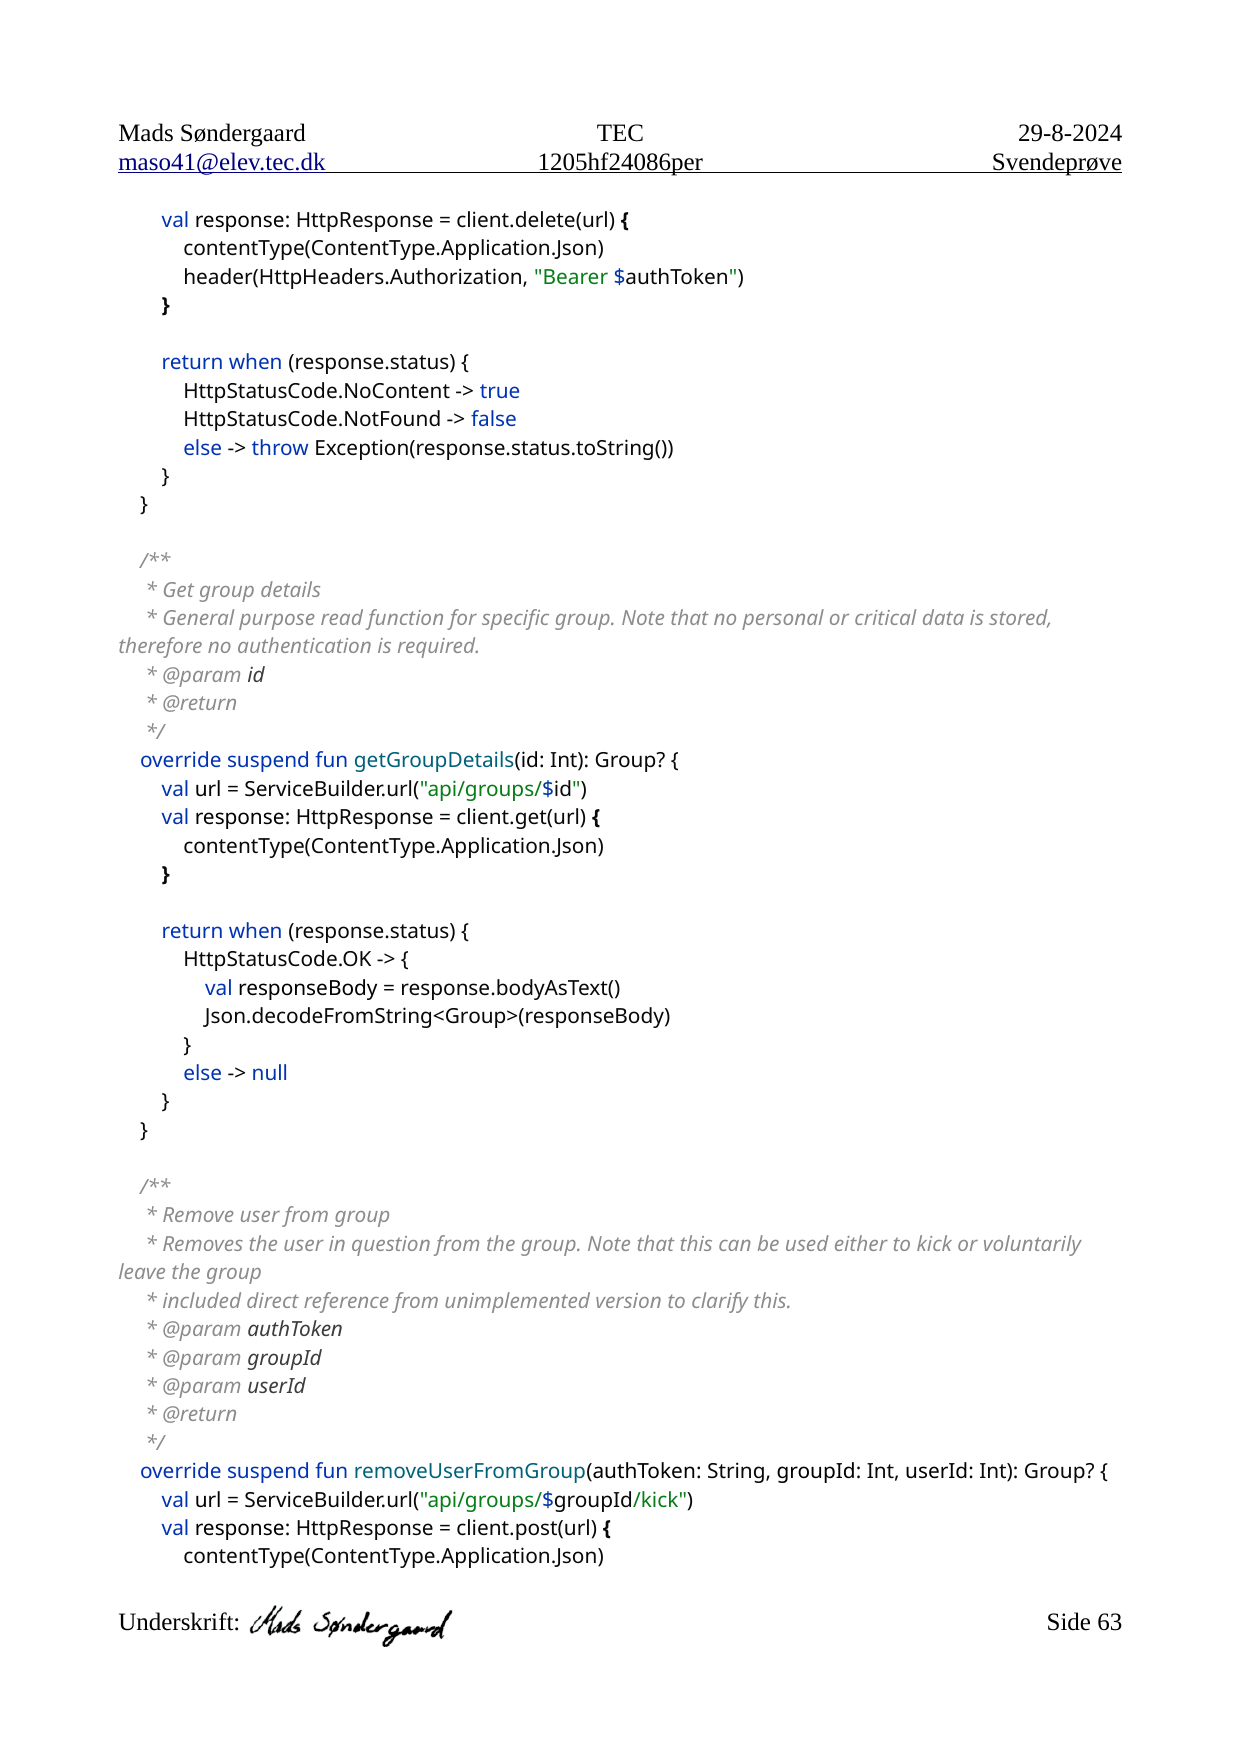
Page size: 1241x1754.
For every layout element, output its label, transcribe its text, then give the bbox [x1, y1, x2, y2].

picture [244, 1600, 458, 1647]
text val response: HttpResponse = client.delete(url) { contentType(ContentType.Application.Json) header(HttpHeaders.Authorization, "Bearer $authToken") } return when (response.status) { HttpStatusCode.NoContent -> true HttpStatusCode.NotFound -> false else -> throw Exception(response.status.toString()) } } /** * Get group details * General purpose read function for specific group. Note that no personal or critical data is stored, therefore no authentication is required. * @param id * @return */ override suspend fun getGroupDetails(id: Int): Group? { val url = ServiceBuilder.url("api/groups/$id") val response: HttpResponse = client.get(url) { contentType(ContentType.Application.Json) } return when (response.status) { HttpStatusCode.OK -> { val responseBody = response.bodyAsText() Json.decodeFromString<Group>(responseBody) } else -> null } } /** * Remove user from group * Removes the user in question from the group. Note that this can be used either to kick or voluntarily leave the group * included direct reference from unimplemented version to clarify this. * @param authToken * @param groupId * @param userId * @return */ override suspend fun removeUserFromGroup(authToken: String, groupId: Int, userId: Int): Group? { val url = ServiceBuilder.url("api/groups/$groupId/kick") val response: HttpResponse = client.post(url) { contentType(ContentType.Application.Json) [118, 205, 1122, 1570]
